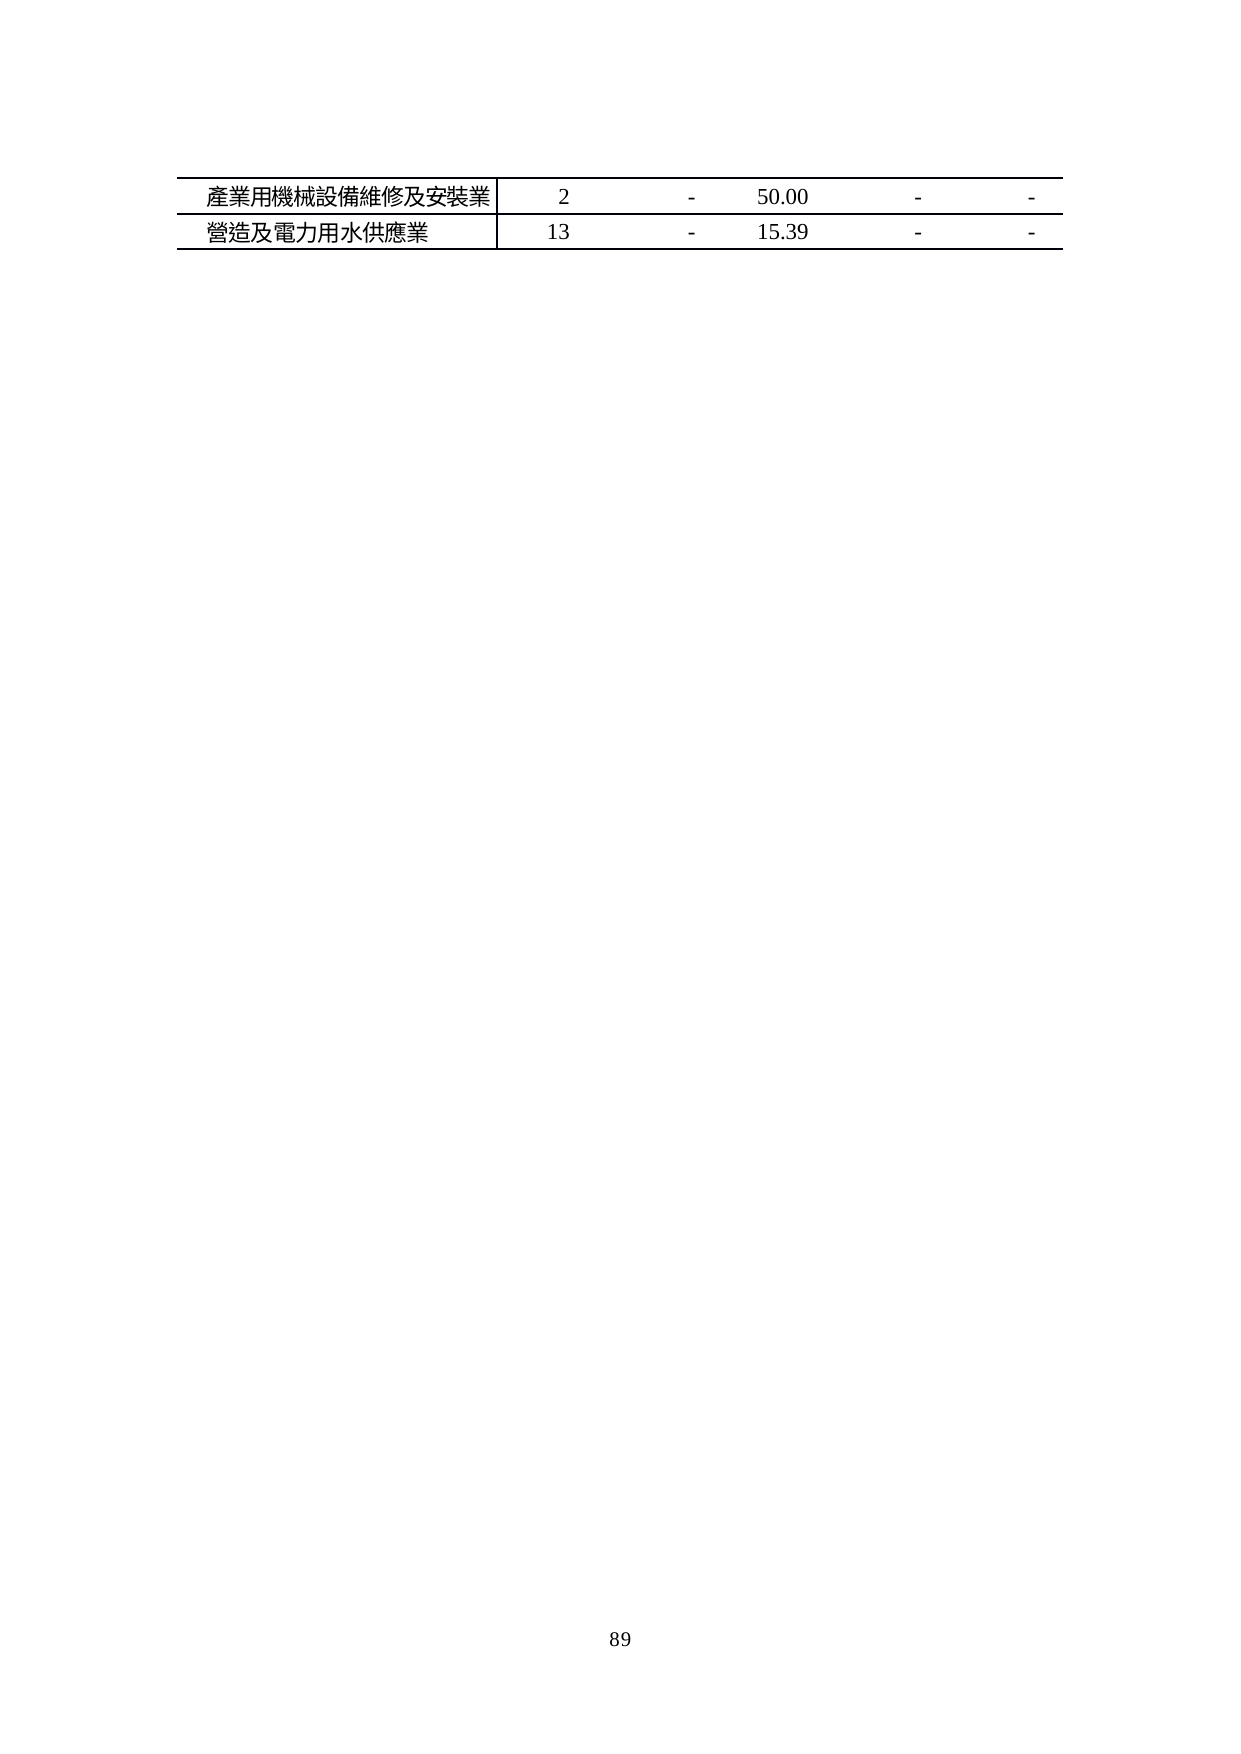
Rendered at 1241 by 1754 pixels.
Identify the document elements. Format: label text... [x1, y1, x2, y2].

table_cell 13 [498, 215, 610, 248]
table_cell 50.00 [723, 179, 836, 212]
table_cell - [950, 215, 1063, 248]
table_cell - [610, 179, 723, 212]
table_cell - [836, 179, 949, 212]
table_cell - [836, 215, 949, 248]
table_cell 2 [498, 179, 610, 212]
table_cell 15.39 [723, 215, 836, 248]
table_cell 產業用機械設備維修及安裝業 [177, 179, 496, 212]
table_cell 營造及電力用水供應業 [177, 215, 496, 248]
table_cell - [610, 215, 723, 248]
table_cell - [950, 179, 1063, 212]
